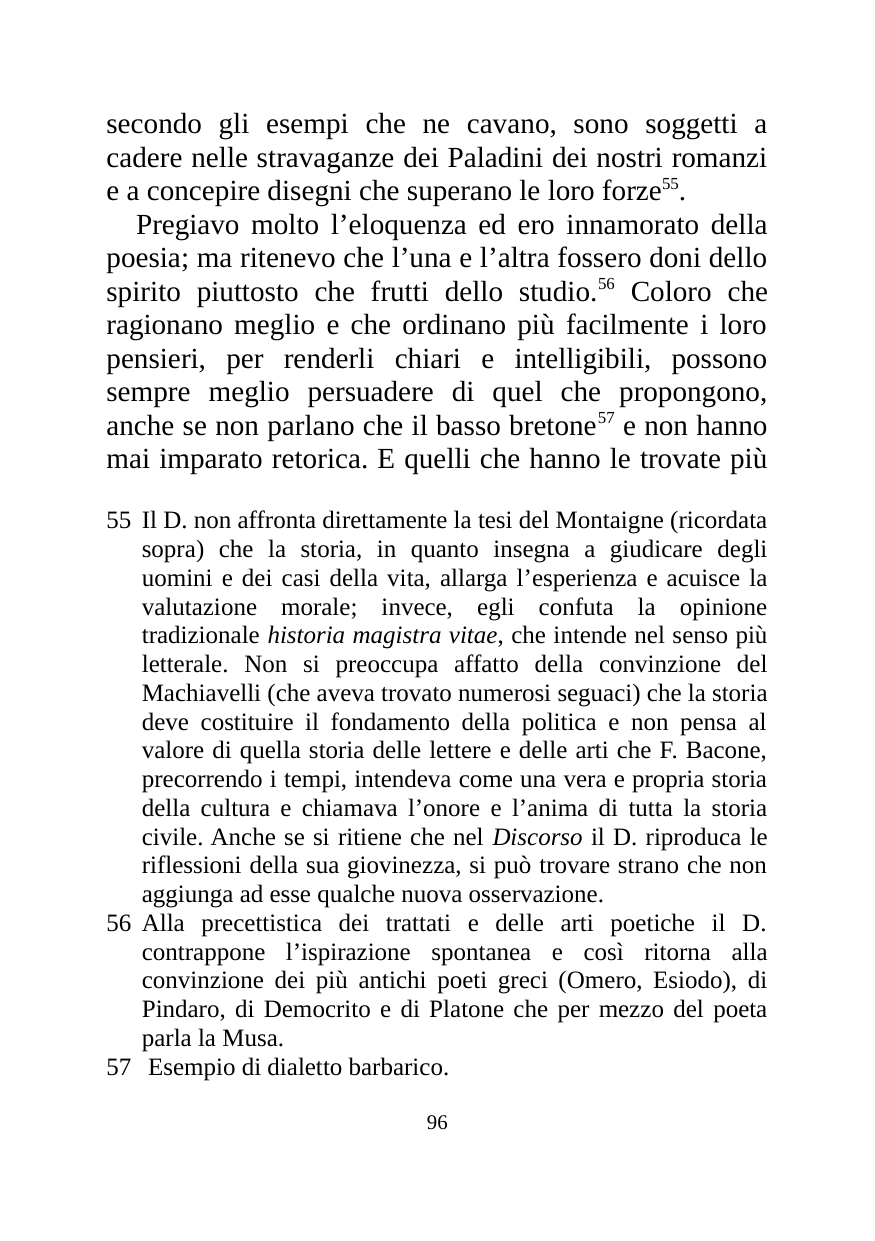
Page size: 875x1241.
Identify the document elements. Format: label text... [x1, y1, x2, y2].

text secondo gli esempi che ne cavano, sono soggetti a cadere nelle stravaganze dei Paladini dei nostri romanzi e a concepire disegni che superano le loro forze. [106, 106, 768, 207]
text Pregiavo molto l’eloquenza ed ero innamorato della poesia; ma ritenevo che l’una e l’altra fossero doni dello spirito piuttosto che frutti dello studio. Coloro che ragionano meglio e che ordinano più facilmente i loro pensieri, per renderli chiari e intelligibili, possono sempre meglio persuadere di quel che propongono, anche se non parlano che il basso bretone e non hanno mai imparato retorica. E quelli che hanno le trovate più [106, 207, 768, 475]
text Alla precettistica dei trattati e delle arti poetiche il D. contrappone l’ispirazione spontanea e così ritorna alla convinzione dei più antichi poeti greci (Omero, Esiodo), di Pindaro, di Democrito e di Platone che per mezzo del poeta parla la Musa. [106, 908, 768, 1052]
text Il D. non affronta direttamente la tesi del Montaigne (ricordata sopra) che la storia, in quanto insegna a giudicare degli uomini e dei casi della vita, allarga l’esperienza e acuisce la valutazione morale; invece, egli confuta la opinione tradizionale historia magistra vitae, che intende nel senso più letterale. Non si preoccupa affatto della convinzione del Machiavelli (che aveva trovato numerosi seguaci) che la storia deve costituire il fondamento della politica e non pensa al valore di quella storia delle lettere e delle arti che F. Bacone, precorrendo i tempi, intendeva come una vera e propria storia della cultura e chiamava l’onore e l’anima di tutta la storia civile. Anche se si ritiene che nel Discorso il D. riproduca le riflessioni della sua giovinezza, si può trovare strano che non aggiunga ad esse qualche nuova osservazione. [106, 505, 768, 908]
text Esempio di dialetto barbarico. [106, 1052, 768, 1080]
